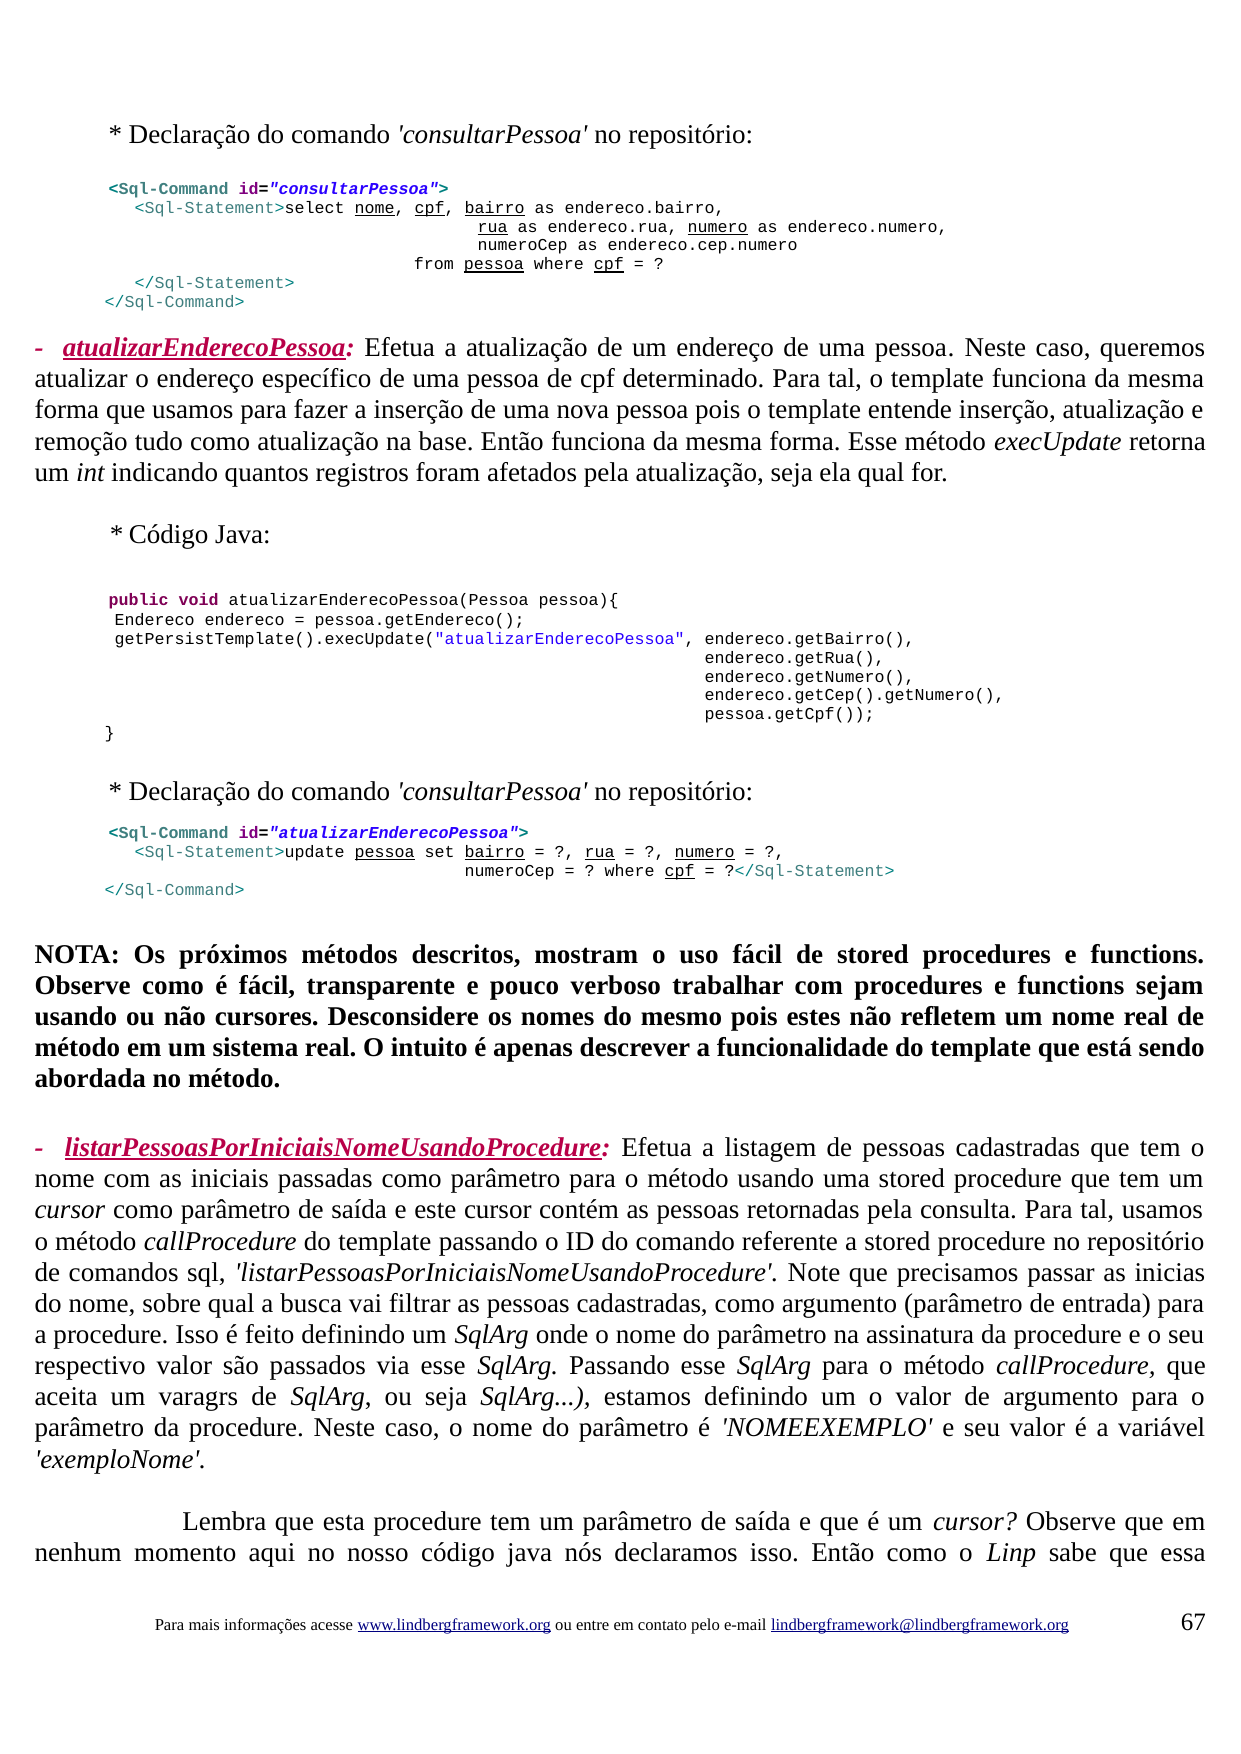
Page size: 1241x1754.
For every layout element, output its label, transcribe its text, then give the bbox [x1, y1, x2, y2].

text NOTA: Os próximos métodos descritos, mostram o uso fácil de stored procedures e functions. Observe como é fácil, transparente e pouco verboso trabalhar com procedures e functions sejam usando ou não cursores. Desconsidere os nomes do mesmo pois estes não refletem um nome real de método em um sistema real. O intuito é apenas descrever a funcionalidade do template que está sendo abordada no método. [34, 938, 1206, 1093]
text <Sql-Command id="consultarPessoa"> [34, 180, 1206, 199]
text - atualizarEnderecoPessoa: Efetua a atualização de um endereço de uma pessoa. Neste caso, queremos atualizar o endereço específico de uma pessoa de cpf determinado. Para tal, o template funciona da mesma forma que usamos para fazer a inserção de uma nova pessoa pois o template entende inserção, atualização e remoção tudo como atualização na base. Então funciona da mesma forma. Esse método execUpdate retorna um int indicando quantos registros foram afetados pela atualização, seja ela qual for. [34, 331, 1206, 487]
text * Declaração do comando 'consultarPessoa' no repositório: [34, 775, 1206, 806]
text rua as endereco.rua, numero as endereco.numero, [34, 218, 1206, 237]
text numeroCep as endereco.cep.numero [34, 237, 1206, 256]
text </Sql-Command> [34, 293, 1206, 312]
text </Sql-Command> [34, 881, 1206, 900]
text * Declaração do comando 'consultarPessoa' no repositório: [34, 118, 1206, 149]
text endereco.getNumero(), [34, 668, 1206, 687]
text from pessoa where cpf = ? [34, 256, 1206, 275]
text <Sql-Statement>select nome, cpf, bairro as endereco.bairro, [34, 199, 1206, 218]
text getPersistTemplate().execUpdate("atualizarEnderecoPessoa", endereco.getBairro(), [34, 630, 1206, 649]
text public void atualizarEnderecoPessoa(Pessoa pessoa){ [34, 580, 1206, 612]
text endereco.getCep().getNumero(), [34, 687, 1206, 706]
text endereco.getRua(), [34, 649, 1206, 668]
text <Sql-Command id="atualizarEnderecoPessoa"> [34, 825, 1206, 843]
text Lembra que esta procedure tem um parâmetro de saída e que é um cursor? Observe que em nenhum momento aqui no nosso código java nós declaramos isso. Então como o Linp sabe que essa [34, 1505, 1206, 1567]
text pessoa.getCpf()); [34, 706, 1206, 725]
text - listarPessoasPorIniciaisNomeUsandoProcedure: Efetua a listagem de pessoas cadastradas que tem o nome com as iniciais passadas como parâmetro para o método usando uma stored procedure que tem um cursor como parâmetro de saída e este cursor contém as pessoas retornadas pela consulta. Para tal, usamos o método callProcedure do template passando o ID do comando referente a stored procedure no repositório de comandos sql, 'listarPessoasPorIniciaisNomeUsandoProcedure'. Note que precisamos passar as inicias do nome, sobre qual a busca vai filtrar as pessoas cadastradas, como argumento (parâmetro de entrada) para a procedure. Isso é feito definindo um SqlArg onde o nome do parâmetro na assinatura da procedure e o seu respectivo valor são passados via esse SqlArg. Passando esse SqlArg para o método callProcedure, que aceita um varagrs de SqlArg, ou seja SqlArg...), estamos definindo um o valor de argumento para o parâmetro da procedure. Neste caso, o nome do parâmetro é 'NOMEEXEMPLO' e seu valor é a variável 'exemploNome'. [34, 1131, 1206, 1474]
text <Sql-Statement>update pessoa set bairro = ?, rua = ?, numero = ?, [34, 843, 1206, 862]
text </Sql-Statement> [34, 275, 1206, 293]
text * Código Java: [34, 518, 1206, 549]
text Endereco endereco = pessoa.getEndereco(); [34, 612, 1206, 630]
text } [34, 725, 1206, 743]
text numeroCep = ? where cpf = ?</Sql-Statement> [34, 862, 1206, 881]
